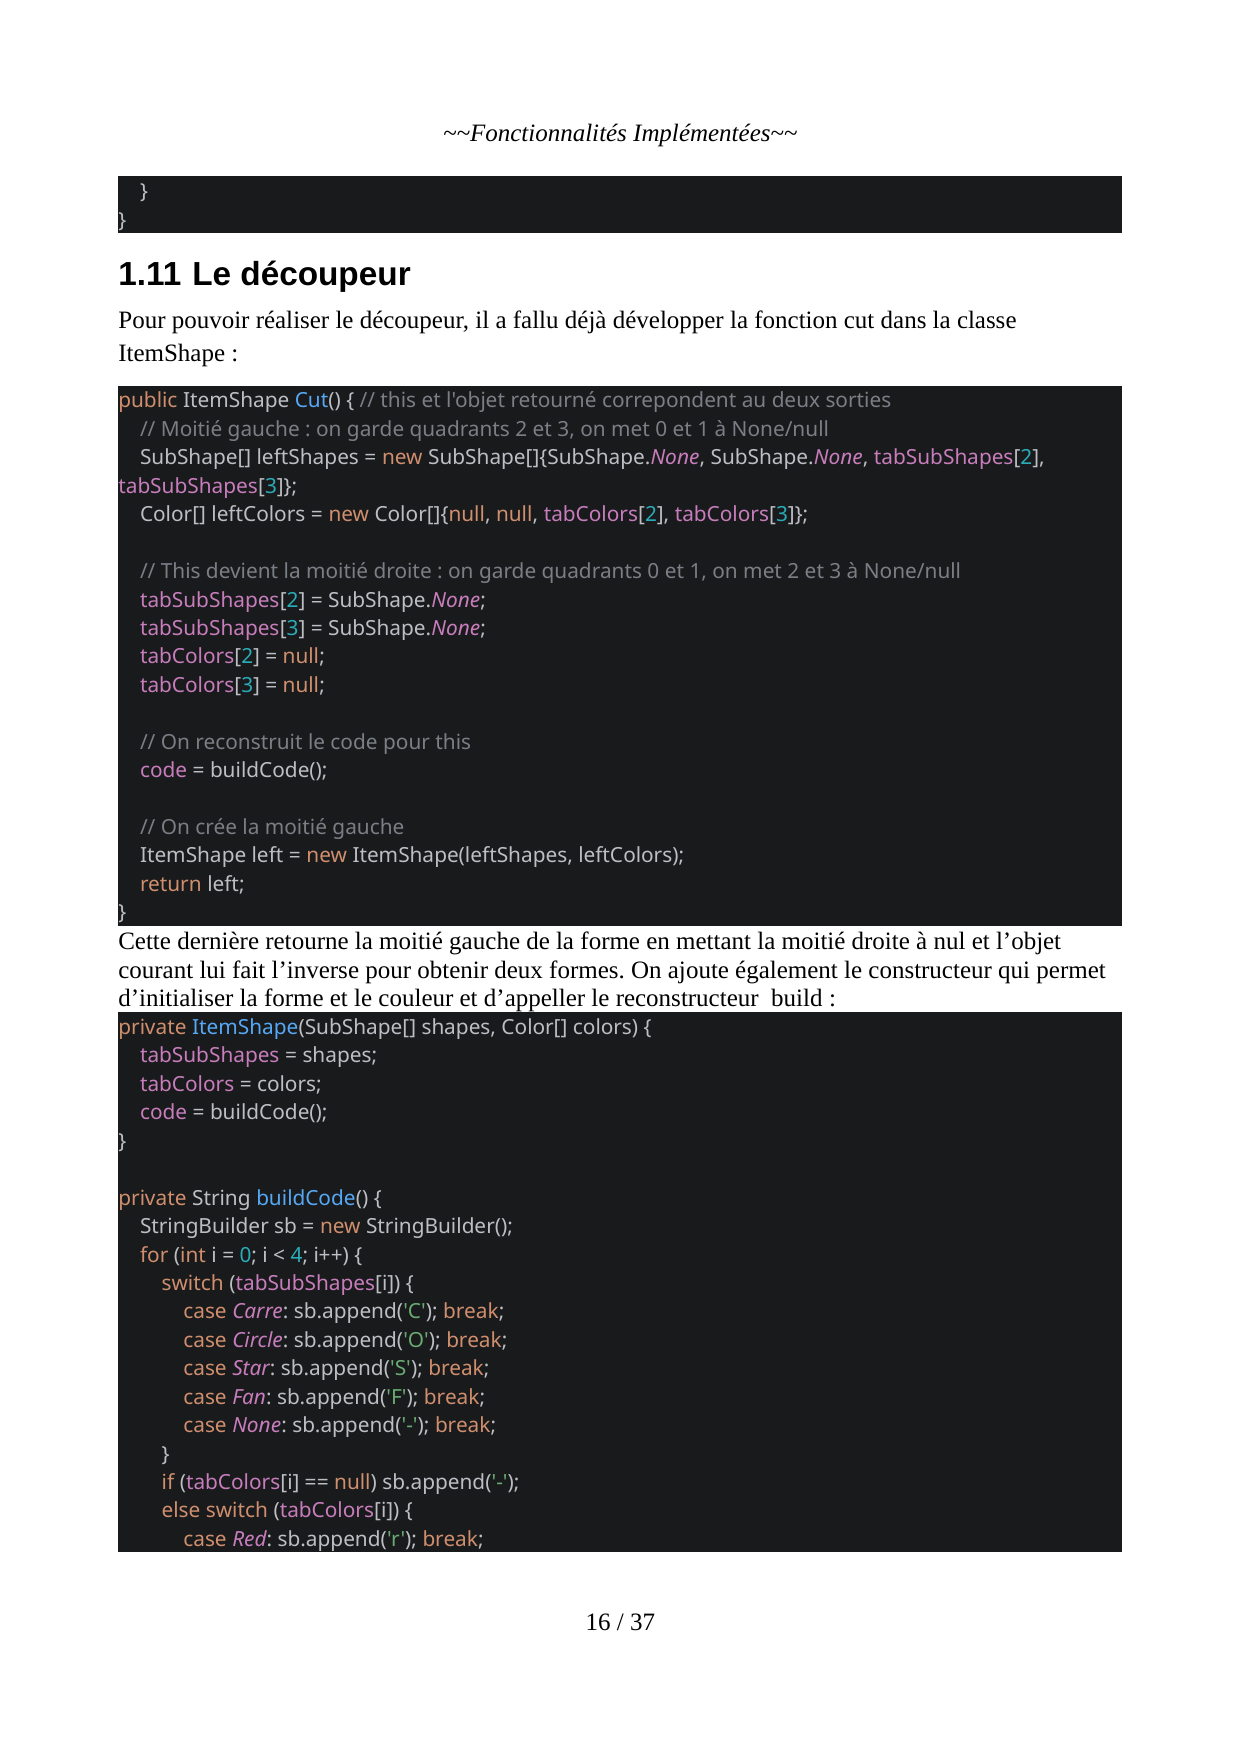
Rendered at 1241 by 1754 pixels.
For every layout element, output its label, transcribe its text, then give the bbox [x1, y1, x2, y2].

text public ItemShape Cut() { // this et l'objet retourné correpondent au deux sorties // Moitié gauche : on garde quadrants 2 et 3, on met 0 et 1 à None/null SubShape[] leftShapes = new SubShape[]{SubShape.None, SubShape.None, tabSubShapes[2], tabSubShapes[3]}; Color[] leftColors = new Color[]{null, null, tabColors[2], tabColors[3]}; // This devient la moitié droite : on garde quadrants 0 et 1, on met 2 et 3 à None/null tabSubShapes[2] = SubShape.None; tabSubShapes[3] = SubShape.None; tabColors[2] = null; tabColors[3] = null; // On reconstruit le code pour this code = buildCode(); // On crée la moitié gauche ItemShape left = new ItemShape(leftShapes, leftColors); return left; } [118, 386, 1122, 926]
text private ItemShape(SubShape[] shapes, Color[] colors) { tabSubShapes = shapes; tabColors = colors; code = buildCode(); } private String buildCode() { StringBuilder sb = new StringBuilder(); for (int i = 0; i < 4; i++) { switch (tabSubShapes[i]) { case Carre: sb.append('C'); break; case Circle: sb.append('O'); break; case Star: sb.append('S'); break; case Fan: sb.append('F'); break; case None: sb.append('-'); break; } if (tabColors[i] == null) sb.append('-'); else switch (tabColors[i]) { case Red: sb.append('r'); break; [118, 1012, 1122, 1552]
text Pour pouvoir réaliser le découpeur, il a fallu déjà développer la fonction cut dans la classe ItemShape : [118, 305, 1122, 367]
text Cette dernière retourne la moitié gauche de la forme en mettant la moitié droite à nul et l’objet courant lui fait l’inverse pour obtenir deux formes. On ajoute également le constructeur qui permet d’initialiser la forme et le couleur et d’appeller le reconstructeur build : [118, 926, 1122, 1012]
subtitle Le découpeur [118, 254, 1122, 292]
text } } [118, 176, 1122, 233]
